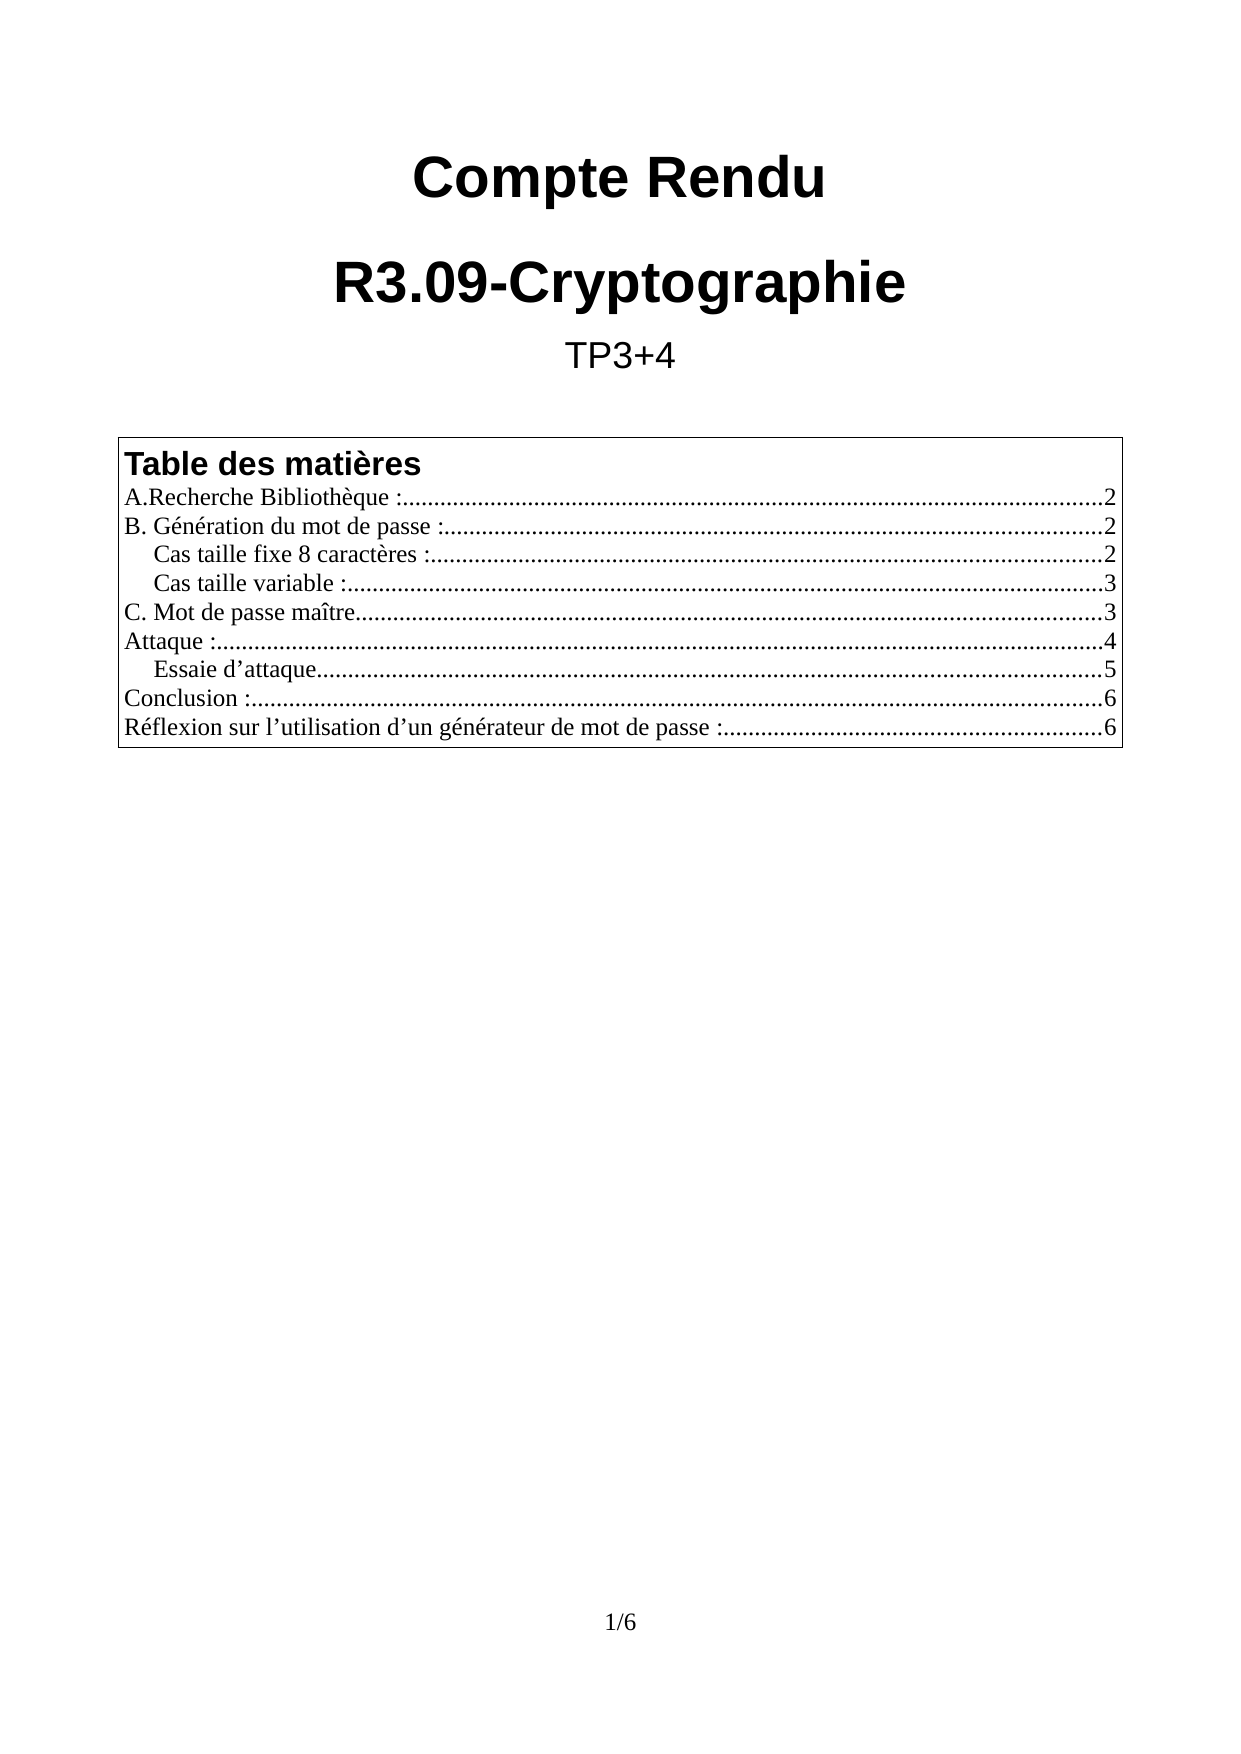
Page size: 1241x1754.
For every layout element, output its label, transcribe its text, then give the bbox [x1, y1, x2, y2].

table_header Table des matières A.Recherche Bibliothèque : 2 B. Génération du mot de passe : 2 Cas taille fixe 8 caractères : 2 Cas taille variable : 3 C. Mot de passe maître 3 Attaque : 4 Essaie d’attaque 5 Conclusion : 6 Réflexion sur l’utilisation d’un générateur de mot de passe : 6 [119, 438, 1122, 747]
subtitle TP3+4 [118, 333, 1122, 377]
title R3.09-Cryptographie [118, 248, 1122, 315]
title Compte Rendu [118, 143, 1122, 210]
